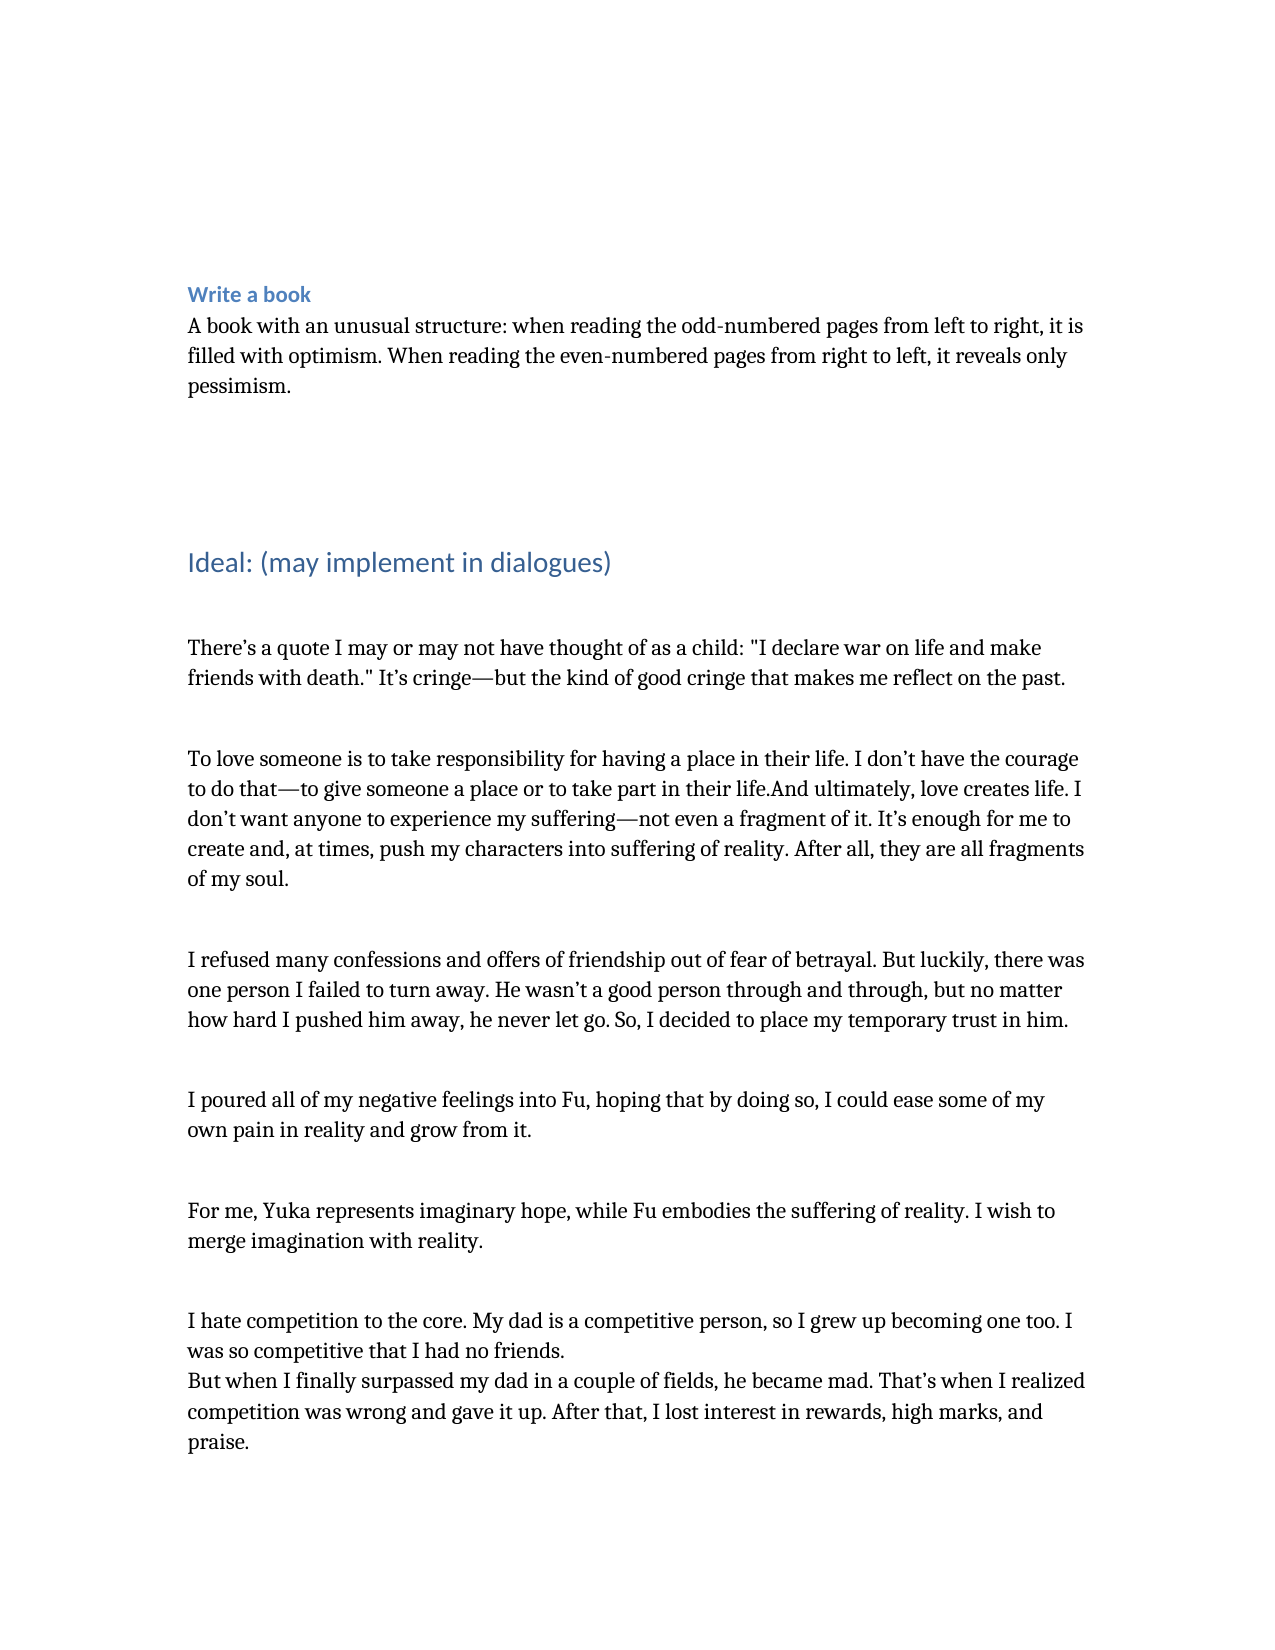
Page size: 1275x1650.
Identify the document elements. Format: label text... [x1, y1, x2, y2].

text I refused many confessions and offers of friendship out of fear of betrayal. But luckily, there was one person I failed to turn away. He wasn’t a good person through and through, but no matter how hard I pushed him away, he never let go. So, I decided to place my temporary trust in him. [187, 946, 1087, 1033]
text I hate competition to the core. My dad is a competitive person, so I grew up becoming one too. I was so competitive that I had no friends. [187, 1308, 1087, 1364]
subtitle Write a book [187, 280, 1087, 308]
text There’s a quote I may or may not have thought of as a child: "I declare war on life and make friends with death." It’s cringe—but the kind of good cringe that makes me reflect on the past. [187, 635, 1087, 691]
text A book with an unusual structure: when reading the odd-numbered pages from left to right, it is filled with optimism. When reading the even-numbered pages from right to left, it reveals only pessimism. [187, 312, 1087, 399]
text To love someone is to take responsibility for having a place in their life. I don’t have the courage to do that—to give someone a place or to take part in their life.And ultimately, love creates life. I don’t want anyone to experience my suffering—not even a fragment of it. It’s enough for me to create and, at times, push my characters into suffering of reality. After all, they are all fragments of my soul. [187, 745, 1087, 892]
text But when I finally surpassed my dad in a couple of fields, he became mad. That’s when I realized competition was wrong and gave it up. After that, I lost interest in rewards, high marks, and praise. [187, 1368, 1087, 1455]
text I poured all of my negative feelings into Fu, hoping that by doing so, I could ease some of my own pain in reality and grow from it. [187, 1087, 1087, 1143]
subtitle Ideal: (may implement in dialogues) [187, 544, 1087, 579]
text For me, Yuka represents imaginary hope, while Fu embodies the suffering of reality. I wish to merge imagination with reality. [187, 1197, 1087, 1254]
